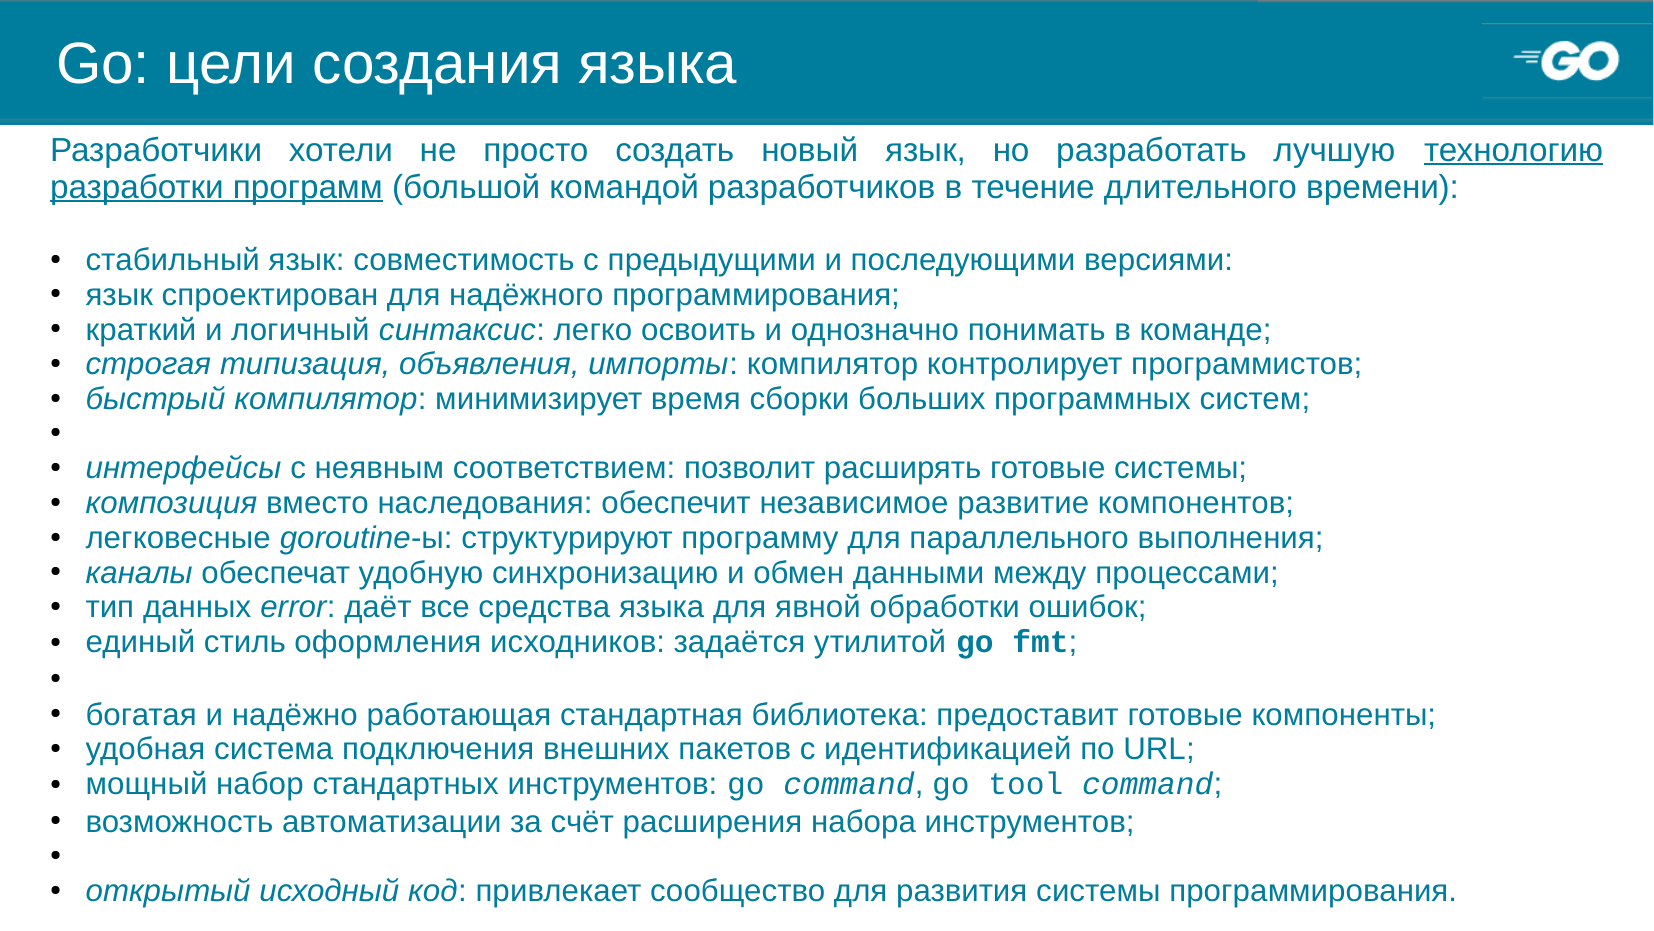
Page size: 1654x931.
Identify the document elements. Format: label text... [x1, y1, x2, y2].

text_box Go: цели создания языка [41, 23, 1495, 104]
picture [1542, 41, 1619, 81]
text_box Разработчики хотели не просто создать новый язык, но разработать лучшую технологию разработки программ (большой командой разработчиков в течение длительного времени): стабильный язык: совместимость с предыдущими и последующими версиями: язык спроектирован для надёжного программирования; краткий и логичный синтаксис: легко освоить и однозначно понимать в команде; строгая типизация, объявления, импорты: компилятор контролирует программистов; быстрый компилятор: минимизирует время сборки больших программных систем; интерфейсы с неявным соответствием: позволит расширять готовые системы; композиция вместо наследования: обеспечит независимое развитие компонентов; легковесные goroutine-ы: структурируют программу для параллельного выполнения; каналы обеспечат удобную синхронизацию и обмен данными между процессами; тип данных error: даёт все средства языка для явной обработки ошибок; единый стиль оформления исходников: задаётся утилитой go fmt; богатая и надёжно работающая стандартная библиотека: предоставит готовые компоненты; удобная система подключения внешних пакетов с идентификацией по URL; мощный набор стандартных инструментов: go command, go tool command; возможность автоматизации за счёт расширения набора инструментов; открытый исходный код: привлекает сообщество для развития системы программирования. [35, 124, 1619, 916]
